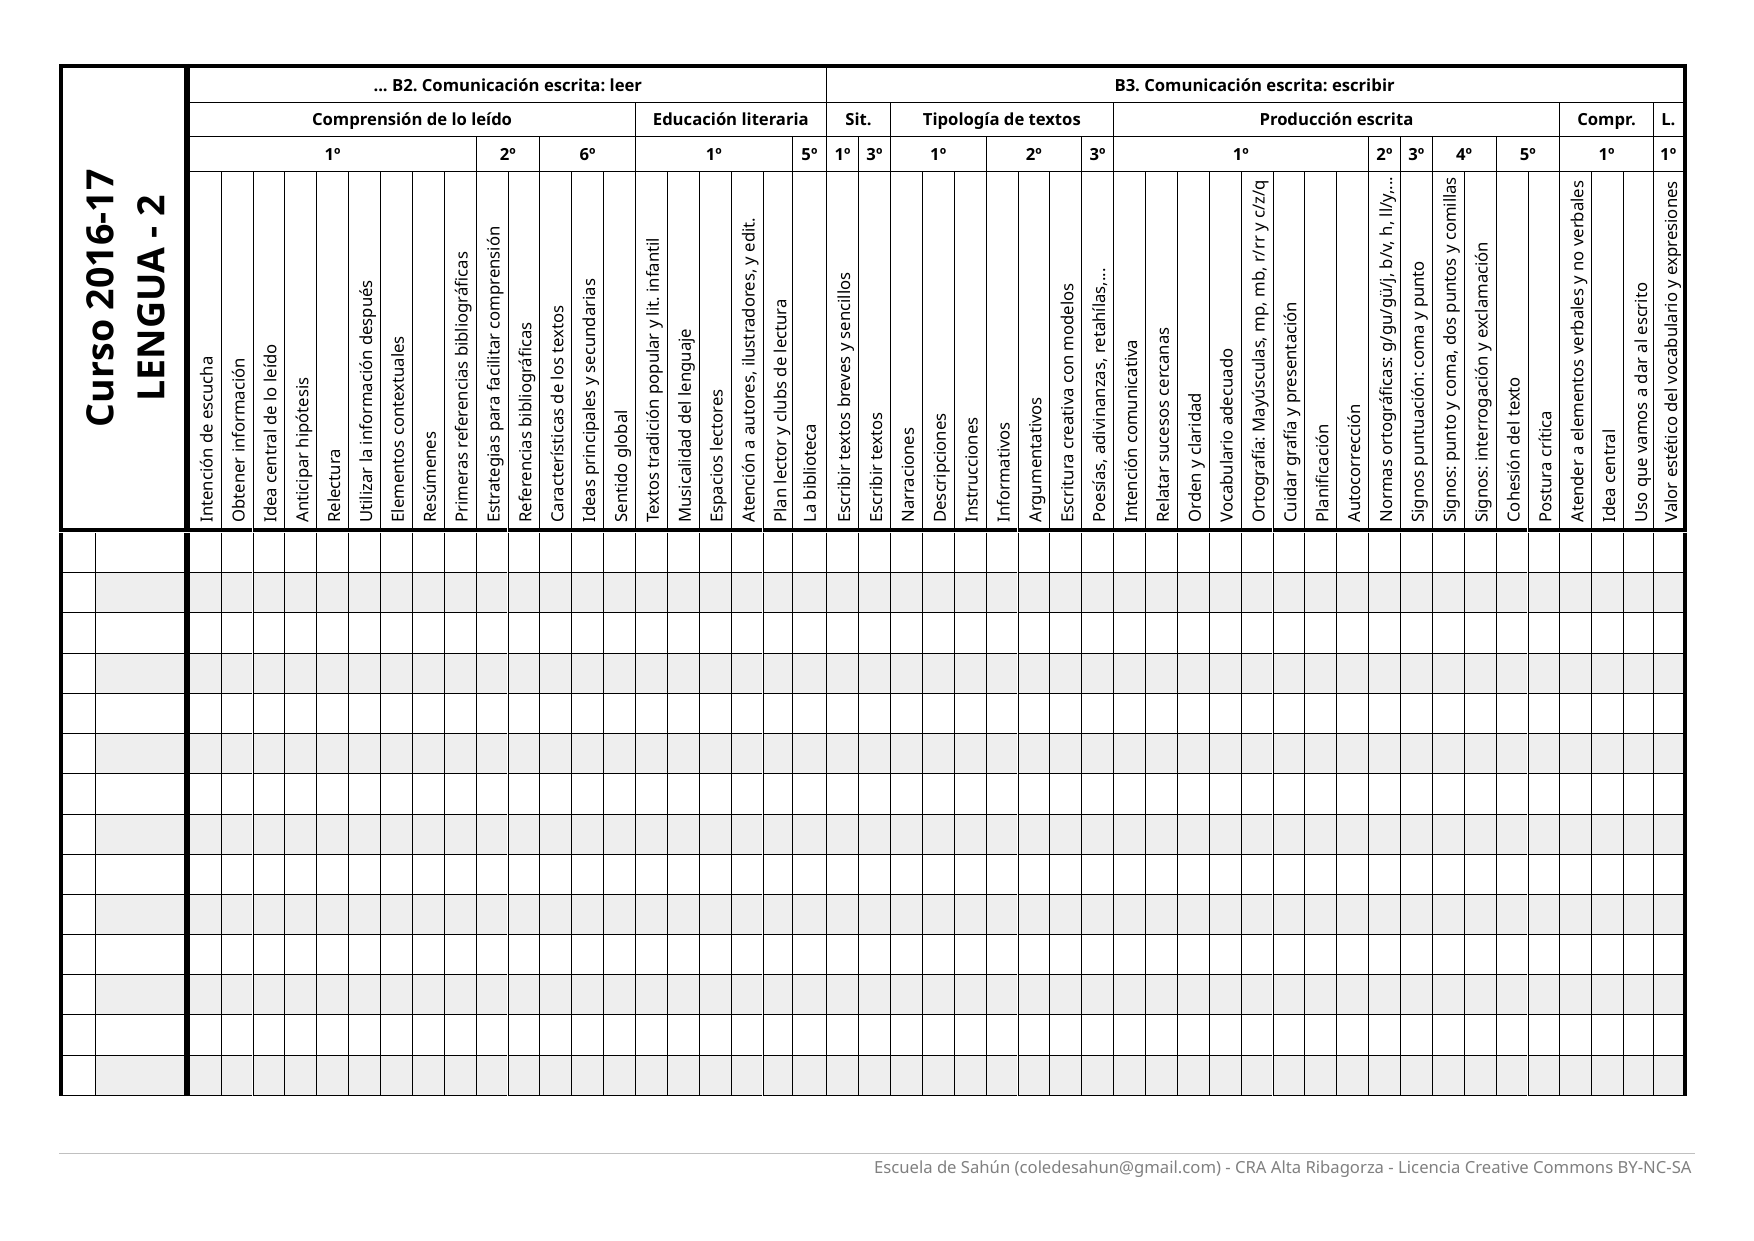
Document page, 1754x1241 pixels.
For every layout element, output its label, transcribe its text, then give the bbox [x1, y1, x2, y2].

table_cell [604, 774, 635, 814]
table_cell [222, 533, 252, 572]
table_cell Planificación [1305, 172, 1336, 528]
table_cell [1146, 935, 1177, 974]
table_cell [1210, 1056, 1241, 1095]
table_cell [827, 734, 858, 773]
table_cell [1274, 855, 1304, 894]
table_cell [668, 533, 699, 572]
table_cell [732, 935, 762, 974]
table_cell [1529, 1056, 1559, 1095]
table_cell [63, 734, 95, 773]
table_cell [1082, 694, 1113, 733]
table_cell [96, 774, 184, 814]
table_cell [477, 1015, 507, 1055]
table_cell Educación literaria [636, 103, 826, 136]
table_cell [1560, 613, 1591, 653]
table_cell [540, 533, 571, 572]
table_cell [1465, 694, 1496, 733]
table_cell [540, 975, 571, 1014]
table_cell [793, 533, 826, 572]
table_cell [891, 935, 922, 974]
table_cell [413, 815, 444, 854]
table_cell [1337, 1056, 1368, 1095]
table_cell [1654, 1015, 1683, 1055]
table_cell [1529, 774, 1559, 814]
table_cell [349, 774, 380, 814]
table_cell [827, 895, 858, 934]
table_cell [381, 815, 412, 854]
table_cell [509, 654, 539, 693]
table_cell [1465, 895, 1496, 934]
table_cell [285, 1056, 316, 1095]
table_cell [732, 774, 762, 814]
table_cell [1178, 1015, 1209, 1055]
table_cell [96, 1056, 184, 1095]
table_cell [1210, 533, 1241, 572]
table_cell [254, 734, 284, 773]
table_cell [445, 1015, 476, 1055]
table_header Curso 2016-17 LENGUA - 2 [63, 68, 184, 528]
table_cell [1305, 774, 1336, 814]
table_cell [859, 654, 890, 693]
table_cell [1529, 533, 1559, 572]
table_cell [1592, 734, 1623, 773]
table_cell [1401, 533, 1432, 572]
table_cell [859, 573, 890, 612]
table_cell [1369, 975, 1400, 1014]
table_cell [636, 935, 667, 974]
table_cell [1050, 774, 1081, 814]
table_cell [317, 734, 348, 773]
table_cell [381, 533, 412, 572]
table_cell [1624, 613, 1653, 653]
table_cell [1624, 975, 1653, 1014]
table_cell Sentido global [604, 172, 635, 528]
table_cell [254, 573, 284, 612]
table_cell [1274, 935, 1304, 974]
table_cell [923, 935, 954, 974]
table_cell [891, 613, 922, 653]
table_cell 3º [1082, 137, 1113, 171]
table_cell 6º [540, 137, 635, 171]
table_cell [190, 1056, 221, 1095]
table_cell Plan lector y clubs de lectura [764, 172, 792, 528]
table_cell [190, 613, 221, 653]
table_cell Ortografía: Mayúsculas, mp, mb, r/rr y c/z/q [1242, 172, 1272, 528]
table_cell [445, 654, 476, 693]
table_cell [509, 774, 539, 814]
table_cell [1401, 613, 1432, 653]
table_cell [1465, 935, 1496, 974]
table_cell [63, 815, 95, 854]
table_cell Producción escrita [1114, 103, 1559, 136]
table_cell [96, 694, 184, 733]
table_cell [987, 815, 1017, 854]
table_cell [1401, 815, 1432, 854]
table_cell [190, 855, 221, 894]
table_cell [509, 815, 539, 854]
table_cell [1242, 694, 1272, 733]
table_cell [1082, 895, 1113, 934]
table_cell [827, 533, 858, 572]
table_cell [285, 533, 316, 572]
table_cell [1274, 1015, 1304, 1055]
table_cell [349, 1015, 380, 1055]
table_cell [1497, 734, 1527, 773]
table_cell Tipología de textos [891, 103, 1113, 136]
table_cell [1401, 774, 1432, 814]
table_cell [1560, 774, 1591, 814]
table_cell [1497, 815, 1527, 854]
table_cell L. [1654, 103, 1683, 136]
table_cell [636, 855, 667, 894]
table_cell [1401, 573, 1432, 612]
table_cell [793, 975, 826, 1014]
table_cell [923, 613, 954, 653]
table_cell [827, 855, 858, 894]
table_cell [1305, 694, 1336, 733]
table_cell [572, 613, 603, 653]
table_cell [1210, 815, 1241, 854]
table_cell [1497, 1056, 1527, 1095]
table_cell [732, 573, 762, 612]
table_cell [604, 895, 635, 934]
table_cell [923, 654, 954, 693]
table_cell [793, 573, 826, 612]
table_cell [1178, 613, 1209, 653]
table_cell 1º [827, 137, 858, 171]
table_cell [254, 935, 284, 974]
table_cell [732, 855, 762, 894]
table_cell Compr. [1560, 103, 1653, 136]
table_cell [509, 694, 539, 733]
table_cell [349, 1056, 380, 1095]
table_cell 1º [1654, 137, 1683, 171]
table_cell 2º [987, 137, 1081, 171]
table_cell [1401, 855, 1432, 894]
table_cell [859, 694, 890, 733]
table_cell [1050, 1015, 1081, 1055]
table_cell [63, 613, 95, 653]
table_cell [1019, 975, 1049, 1014]
table_cell [732, 654, 762, 693]
table_cell [987, 533, 1017, 572]
table_cell [1305, 533, 1336, 572]
table_cell [1337, 774, 1368, 814]
table_cell [764, 734, 792, 773]
table_cell [1050, 855, 1081, 894]
table_cell [1592, 573, 1623, 612]
table_cell [827, 1015, 858, 1055]
table_cell Intención comunicativa [1114, 172, 1145, 528]
table_cell [1433, 734, 1464, 773]
table_cell [636, 975, 667, 1014]
table_cell [1654, 895, 1683, 934]
table_cell [96, 935, 184, 974]
table_cell [955, 1056, 986, 1095]
table_cell [1114, 975, 1145, 1014]
table_cell [1433, 654, 1464, 693]
table_cell [923, 815, 954, 854]
table_cell [827, 613, 858, 653]
table_cell [923, 895, 954, 934]
table_cell [1019, 1056, 1049, 1095]
table_cell [477, 774, 507, 814]
table_cell 4º [1433, 137, 1496, 171]
table_cell [63, 935, 95, 974]
table_cell [700, 734, 731, 773]
table_cell [1019, 895, 1049, 934]
table_cell [413, 533, 444, 572]
table_cell [1654, 573, 1683, 612]
table_cell [254, 694, 284, 733]
table_cell [987, 654, 1017, 693]
table_cell [1592, 533, 1623, 572]
table_cell [1210, 855, 1241, 894]
table_cell [891, 694, 922, 733]
table_cell [1654, 1056, 1683, 1095]
table_cell [1624, 815, 1653, 854]
table_cell [793, 654, 826, 693]
table_cell [1433, 1056, 1464, 1095]
table_cell [1019, 613, 1049, 653]
table_cell Valor estético del vocabulario y expresiones [1654, 172, 1683, 528]
table_cell [285, 654, 316, 693]
table_cell [700, 855, 731, 894]
table_cell [793, 935, 826, 974]
table_cell [1082, 1056, 1113, 1095]
table_cell [859, 895, 890, 934]
table_cell [764, 935, 792, 974]
table_cell [1146, 613, 1177, 653]
table_cell [636, 613, 667, 653]
table_cell [1178, 573, 1209, 612]
table_cell [317, 774, 348, 814]
table_cell [955, 815, 986, 854]
table_cell [1369, 573, 1400, 612]
table_cell [1560, 815, 1591, 854]
table_cell [668, 734, 699, 773]
table_cell [222, 573, 252, 612]
table_cell [1654, 935, 1683, 974]
table_cell [572, 895, 603, 934]
table_cell [1274, 895, 1304, 934]
table_cell [1242, 1056, 1272, 1095]
table_cell [1305, 895, 1336, 934]
table_cell [827, 975, 858, 1014]
table_cell [1274, 533, 1304, 572]
table_cell [1369, 774, 1400, 814]
table_cell [1433, 613, 1464, 653]
table_cell [63, 654, 95, 693]
table_cell [1497, 533, 1527, 572]
table_cell [1146, 654, 1177, 693]
table_cell [955, 694, 986, 733]
table_cell [859, 1056, 890, 1095]
table_cell Comprensión de lo leído [190, 103, 635, 136]
table_cell Signos puntuación: coma y punto [1401, 172, 1432, 528]
table_cell [1497, 694, 1527, 733]
table_cell [190, 654, 221, 693]
table_cell [891, 1056, 922, 1095]
table_cell [923, 1015, 954, 1055]
table_cell [636, 694, 667, 733]
table_cell [190, 734, 221, 773]
table_cell Cohesión del texto [1497, 172, 1527, 528]
table_cell [1050, 613, 1081, 653]
table_cell [1178, 694, 1209, 733]
table_cell [1624, 694, 1653, 733]
table_cell [63, 975, 95, 1014]
table_cell [668, 935, 699, 974]
table_cell [1114, 815, 1145, 854]
table_cell [285, 573, 316, 612]
table_cell 1º [190, 137, 476, 171]
table_cell [1242, 613, 1272, 653]
table_cell [732, 734, 762, 773]
table_cell [254, 533, 284, 572]
table_cell [1337, 975, 1368, 1014]
table_cell [572, 1015, 603, 1055]
table_cell [413, 975, 444, 1014]
table_cell [700, 613, 731, 653]
table_cell [1178, 815, 1209, 854]
table_cell Textos tradición popular y lit. infantil [636, 172, 667, 528]
table_cell [1242, 935, 1272, 974]
table_cell 2º [1369, 137, 1400, 171]
table_cell [445, 533, 476, 572]
table_cell [445, 1056, 476, 1095]
table_cell [63, 774, 95, 814]
table_cell [891, 975, 922, 1014]
table_cell [827, 654, 858, 693]
table_cell [1369, 613, 1400, 653]
table_cell [1274, 613, 1304, 653]
table_cell [1560, 935, 1591, 974]
table_cell [254, 774, 284, 814]
table_cell [859, 613, 890, 653]
table_cell [604, 533, 635, 572]
table_cell [1654, 975, 1683, 1014]
table_cell [445, 935, 476, 974]
table_cell [1050, 935, 1081, 974]
table_cell [1529, 654, 1559, 693]
table_cell [1497, 573, 1527, 612]
table_cell Orden y claridad [1178, 172, 1209, 528]
table_cell [923, 533, 954, 572]
table_cell [1369, 654, 1400, 693]
table_cell [1146, 815, 1177, 854]
table_cell [317, 573, 348, 612]
table_cell [1050, 1056, 1081, 1095]
table_cell Espacios lectores [700, 172, 731, 528]
table_cell [955, 935, 986, 974]
table_cell [1305, 613, 1336, 653]
table_cell [891, 1015, 922, 1055]
table_cell [1529, 935, 1559, 974]
table_cell [572, 935, 603, 974]
table_cell [254, 815, 284, 854]
table_cell [381, 774, 412, 814]
table_cell [1114, 935, 1145, 974]
table_cell [1529, 1015, 1559, 1055]
table_cell [572, 734, 603, 773]
table_cell [700, 654, 731, 693]
table_cell [636, 533, 667, 572]
table_cell [1401, 694, 1432, 733]
table_cell [636, 573, 667, 612]
table_cell Relatar sucesos cercanas [1146, 172, 1177, 528]
table_cell [96, 734, 184, 773]
table_cell [1433, 774, 1464, 814]
table_cell [636, 895, 667, 934]
table_cell [827, 935, 858, 974]
table_cell [1082, 774, 1113, 814]
table_cell [987, 1015, 1017, 1055]
table_cell [572, 855, 603, 894]
table_cell [1497, 855, 1527, 894]
table_cell [349, 895, 380, 934]
table_cell [1082, 855, 1113, 894]
table_cell [1146, 533, 1177, 572]
table_cell [1274, 694, 1304, 733]
table_cell [1178, 734, 1209, 773]
table_cell [1465, 1056, 1496, 1095]
table_cell [1114, 694, 1145, 733]
table_cell [955, 855, 986, 894]
table_cell Utilizar la información después [349, 172, 380, 528]
table_cell [891, 734, 922, 773]
table_cell [1178, 533, 1209, 572]
table_cell Signos: interrogación y exclamación [1465, 172, 1496, 528]
table_cell [1337, 935, 1368, 974]
table_cell [285, 613, 316, 653]
table_cell [317, 654, 348, 693]
table_cell [1082, 654, 1113, 693]
table_cell [1529, 734, 1559, 773]
table_cell [1019, 774, 1049, 814]
table_cell Idea central [1592, 172, 1623, 528]
table_cell [764, 815, 792, 854]
table_cell Escribir textos breves y sencillos [827, 172, 858, 528]
table_cell [1274, 654, 1304, 693]
table_cell [1560, 734, 1591, 773]
table_cell [955, 734, 986, 773]
table_cell [1114, 533, 1145, 572]
table_cell [317, 1015, 348, 1055]
table_cell [509, 573, 539, 612]
table_cell [63, 533, 95, 572]
table_cell [955, 613, 986, 653]
table_cell [955, 895, 986, 934]
table_cell [1305, 1015, 1336, 1055]
table_cell [793, 774, 826, 814]
table_cell [732, 1015, 762, 1055]
table_cell [1178, 895, 1209, 934]
table_cell [445, 613, 476, 653]
table_cell [445, 855, 476, 894]
table_cell Autocorrección [1337, 172, 1368, 528]
table_cell [1337, 654, 1368, 693]
table_cell [1019, 935, 1049, 974]
table_cell [1114, 855, 1145, 894]
table_cell [764, 654, 792, 693]
table_cell [1337, 895, 1368, 934]
table_cell [668, 1056, 699, 1095]
table_cell [1050, 895, 1081, 934]
table_cell [349, 855, 380, 894]
table_cell [732, 975, 762, 1014]
table_cell [1146, 975, 1177, 1014]
table_cell [668, 694, 699, 733]
table_cell [764, 1015, 792, 1055]
table_cell [1592, 1015, 1623, 1055]
table_cell [764, 774, 792, 814]
table_cell [1082, 1015, 1113, 1055]
table_cell [477, 533, 507, 572]
table_cell [317, 935, 348, 974]
table_cell [604, 654, 635, 693]
table_cell [700, 573, 731, 612]
table_cell [1305, 734, 1336, 773]
table_cell [1114, 613, 1145, 653]
table_cell [1624, 935, 1653, 974]
table_cell [509, 1056, 539, 1095]
table_cell [1337, 734, 1368, 773]
table_cell [1592, 815, 1623, 854]
table_cell [1529, 895, 1559, 934]
table_cell [1369, 935, 1400, 974]
table_cell [477, 694, 507, 733]
table_cell [1082, 975, 1113, 1014]
table_cell [285, 815, 316, 854]
table_cell [764, 613, 792, 653]
table_cell [349, 573, 380, 612]
table_cell [668, 895, 699, 934]
table_cell [1592, 774, 1623, 814]
table_cell [827, 815, 858, 854]
table_cell [700, 533, 731, 572]
table_cell [668, 975, 699, 1014]
table_cell 5º [793, 137, 826, 171]
table_cell [477, 935, 507, 974]
table_cell [1654, 774, 1683, 814]
table_cell [1433, 935, 1464, 974]
table_cell [222, 1015, 252, 1055]
table_cell [222, 774, 252, 814]
table_cell [1401, 1056, 1432, 1095]
table_cell [413, 895, 444, 934]
table_cell [1624, 573, 1653, 612]
table_cell [317, 613, 348, 653]
table_cell [254, 855, 284, 894]
table_cell [891, 533, 922, 572]
table_cell [1242, 975, 1272, 1014]
table_cell [987, 734, 1017, 773]
table_cell [636, 1015, 667, 1055]
table_cell [413, 613, 444, 653]
table_cell [254, 654, 284, 693]
table_cell [96, 855, 184, 894]
table_cell [1242, 734, 1272, 773]
table_cell [923, 573, 954, 612]
table_cell Atención a autores, ilustradores, y edit. [732, 172, 762, 528]
table_cell [1433, 573, 1464, 612]
table_cell [349, 935, 380, 974]
table_cell 1º [636, 137, 792, 171]
table_cell [793, 613, 826, 653]
table_cell [1210, 975, 1241, 1014]
table_cell [190, 573, 221, 612]
table_cell Características de los textos [540, 172, 571, 528]
table_cell [955, 975, 986, 1014]
table_cell [190, 533, 221, 572]
table_cell [317, 694, 348, 733]
table_header B3. Comunicación escrita: escribir [827, 68, 1683, 102]
table_cell [1305, 935, 1336, 974]
table_cell [1497, 774, 1527, 814]
table_cell Estrategias para facilitar comprensión [477, 172, 507, 528]
table_cell [987, 895, 1017, 934]
table_cell [1529, 815, 1559, 854]
table_cell 3º [1401, 137, 1432, 171]
table_cell [1305, 975, 1336, 1014]
table_cell [1465, 855, 1496, 894]
table_cell [700, 1056, 731, 1095]
table_cell [1082, 573, 1113, 612]
table_cell [1369, 694, 1400, 733]
table_cell [891, 573, 922, 612]
table_cell [1210, 774, 1241, 814]
table_cell [96, 1015, 184, 1055]
table_cell [1654, 734, 1683, 773]
table_cell [1178, 654, 1209, 693]
table_cell [1401, 895, 1432, 934]
table_cell [1592, 935, 1623, 974]
table_cell [1050, 573, 1081, 612]
table_cell [96, 533, 184, 572]
table_cell [349, 654, 380, 693]
table_cell [1337, 533, 1368, 572]
table_cell [732, 694, 762, 733]
table_cell [63, 694, 95, 733]
table_cell [1560, 654, 1591, 693]
table_cell [1146, 734, 1177, 773]
table_cell [285, 975, 316, 1014]
table_cell [96, 815, 184, 854]
table_cell [955, 573, 986, 612]
table_cell [636, 734, 667, 773]
table_cell [604, 613, 635, 653]
table_cell [1465, 533, 1496, 572]
table_cell [349, 533, 380, 572]
table_cell [1592, 694, 1623, 733]
table_cell [668, 855, 699, 894]
table_cell [700, 895, 731, 934]
table_cell [1337, 694, 1368, 733]
table_cell [1210, 1015, 1241, 1055]
table_cell [668, 654, 699, 693]
table_cell [1560, 533, 1591, 572]
table_cell [413, 654, 444, 693]
table_cell [540, 774, 571, 814]
table_cell Informativos [987, 172, 1017, 528]
table_cell [1465, 734, 1496, 773]
table_cell [413, 774, 444, 814]
table_cell [1465, 815, 1496, 854]
table_cell [1019, 533, 1049, 572]
table_cell [381, 573, 412, 612]
table_cell Atender a elementos verbales y no verbales [1560, 172, 1591, 528]
table_cell [1146, 694, 1177, 733]
table_cell [987, 613, 1017, 653]
table_cell [1050, 975, 1081, 1014]
table_cell [1369, 533, 1400, 572]
table_cell Instrucciones [955, 172, 986, 528]
table_cell [1337, 1015, 1368, 1055]
table_cell [955, 654, 986, 693]
table_cell [1050, 815, 1081, 854]
table_cell [445, 694, 476, 733]
table_cell [1401, 1015, 1432, 1055]
table_cell [1592, 613, 1623, 653]
table_cell [1082, 815, 1113, 854]
table_cell [1465, 654, 1496, 693]
table_cell [732, 815, 762, 854]
table_cell Sit. [827, 103, 890, 136]
table_cell [923, 774, 954, 814]
table_cell [1497, 975, 1527, 1014]
table_cell [477, 734, 507, 773]
table_cell [1274, 815, 1304, 854]
table_cell Postura crítica [1529, 172, 1559, 528]
table_cell [285, 774, 316, 814]
table_cell [793, 734, 826, 773]
table_cell [636, 654, 667, 693]
table_cell Relectura [317, 172, 348, 528]
table_cell [63, 895, 95, 934]
table_cell [190, 1015, 221, 1055]
table_cell [1274, 975, 1304, 1014]
table_cell [349, 734, 380, 773]
table_cell [1178, 855, 1209, 894]
table_cell [1082, 613, 1113, 653]
table_cell [1050, 654, 1081, 693]
table_cell [1337, 815, 1368, 854]
table_cell [1210, 935, 1241, 974]
table_cell [604, 815, 635, 854]
table_cell [445, 895, 476, 934]
table_cell [381, 975, 412, 1014]
table_cell [63, 1056, 95, 1095]
table_cell [764, 573, 792, 612]
table_cell [700, 774, 731, 814]
table_cell [477, 855, 507, 894]
table_cell [317, 855, 348, 894]
table_cell [891, 855, 922, 894]
table_cell [859, 774, 890, 814]
table_cell [859, 935, 890, 974]
table_cell [1369, 1056, 1400, 1095]
table_cell [222, 694, 252, 733]
table_cell [1114, 654, 1145, 693]
table_cell Ideas principales y secundarias [572, 172, 603, 528]
table_cell [285, 855, 316, 894]
table_cell [381, 734, 412, 773]
table_cell [540, 694, 571, 733]
table_cell Resúmenes [413, 172, 444, 528]
table_cell [955, 774, 986, 814]
table_cell [923, 694, 954, 733]
table_cell [700, 935, 731, 974]
table_cell [1433, 694, 1464, 733]
table_cell [859, 1015, 890, 1055]
table_cell [1242, 895, 1272, 934]
table_cell [222, 935, 252, 974]
table_cell [1274, 734, 1304, 773]
table_cell Idea central de lo leído [254, 172, 284, 528]
table_cell [413, 935, 444, 974]
table_cell [572, 1056, 603, 1095]
table_cell [1465, 975, 1496, 1014]
table_cell [254, 895, 284, 934]
table_cell [540, 573, 571, 612]
table_cell [349, 694, 380, 733]
table_cell [1242, 654, 1272, 693]
table_cell [317, 975, 348, 1014]
table_cell 1º [891, 137, 986, 171]
table_cell [222, 855, 252, 894]
table_cell [222, 1056, 252, 1095]
table_cell [1592, 855, 1623, 894]
table_cell Elementos contextuales [381, 172, 412, 528]
table_cell [604, 975, 635, 1014]
table_cell [381, 1056, 412, 1095]
table_cell [1624, 654, 1653, 693]
table_cell [477, 654, 507, 693]
table_cell [987, 935, 1017, 974]
table_cell [445, 975, 476, 1014]
table_cell [1019, 654, 1049, 693]
table_cell [1305, 815, 1336, 854]
table_cell [891, 815, 922, 854]
table_cell [540, 855, 571, 894]
table_cell 5º [1497, 137, 1559, 171]
table_cell [1529, 694, 1559, 733]
table_cell [381, 855, 412, 894]
table_cell Normas ortográficas: g/gu/gü/j, b/v, h, ll/y,... [1369, 172, 1400, 528]
table_cell [222, 654, 252, 693]
table_cell [1210, 694, 1241, 733]
table_cell [190, 774, 221, 814]
table_cell [923, 855, 954, 894]
table_cell [285, 694, 316, 733]
table_cell [1529, 855, 1559, 894]
table_cell [190, 815, 221, 854]
table_cell 1º [1114, 137, 1368, 171]
table_cell [509, 935, 539, 974]
table_cell [1401, 975, 1432, 1014]
table_cell [1114, 1056, 1145, 1095]
table_cell [1592, 975, 1623, 1014]
table_cell Musicalidad del lenguaje [668, 172, 699, 528]
table_cell [1560, 694, 1591, 733]
table_cell [987, 975, 1017, 1014]
table_cell [509, 975, 539, 1014]
table_cell [1433, 815, 1464, 854]
table_cell [1114, 1015, 1145, 1055]
table_cell [955, 1015, 986, 1055]
table_cell Vocabulario adecuado [1210, 172, 1241, 528]
table_header ... B2. Comunicación escrita: leer [190, 68, 826, 102]
table_cell [445, 573, 476, 612]
table_cell [1624, 734, 1653, 773]
table_cell [604, 855, 635, 894]
table_cell Cuidar grafía y presentación [1274, 172, 1304, 528]
table_cell [1019, 1015, 1049, 1055]
table_cell Intención de escucha [190, 172, 221, 528]
table_cell Escritura creativa con modelos [1050, 172, 1081, 528]
table_cell [668, 613, 699, 653]
table_cell [1369, 815, 1400, 854]
table_cell [1465, 613, 1496, 653]
table_cell [317, 533, 348, 572]
table_cell [1146, 573, 1177, 612]
table_cell [190, 694, 221, 733]
table_cell [987, 694, 1017, 733]
table_cell [1242, 855, 1272, 894]
table_cell 1º [1560, 137, 1653, 171]
table_cell [827, 573, 858, 612]
table_cell [1592, 654, 1623, 693]
table_cell [1592, 1056, 1623, 1095]
table_cell [1560, 855, 1591, 894]
table_cell [477, 975, 507, 1014]
table_cell [540, 1056, 571, 1095]
table_cell [381, 935, 412, 974]
table_cell [540, 895, 571, 934]
table_cell [1369, 895, 1400, 934]
table_cell [1274, 1056, 1304, 1095]
table_cell [1178, 774, 1209, 814]
table_cell [1114, 734, 1145, 773]
table_cell [859, 533, 890, 572]
table_cell [381, 613, 412, 653]
table_cell [1560, 1056, 1591, 1095]
table_cell [96, 613, 184, 653]
table_cell Narraciones [891, 172, 922, 528]
table_cell [987, 855, 1017, 894]
table_cell [859, 734, 890, 773]
table_cell La biblioteca [793, 172, 826, 528]
table_cell [349, 815, 380, 854]
table_cell [1019, 855, 1049, 894]
table_cell [793, 815, 826, 854]
table_cell [540, 815, 571, 854]
table_cell [1624, 895, 1653, 934]
table_cell [1146, 774, 1177, 814]
table_cell [190, 895, 221, 934]
table_cell [1178, 935, 1209, 974]
table_cell [668, 774, 699, 814]
table_cell Uso que vamos a dar al escrito [1624, 172, 1653, 528]
table_cell [923, 1056, 954, 1095]
table_cell [793, 895, 826, 934]
table_cell [254, 975, 284, 1014]
table_cell [1146, 895, 1177, 934]
table_cell [1624, 855, 1653, 894]
table_cell [1624, 1056, 1653, 1095]
table_cell [1019, 694, 1049, 733]
table_cell [1114, 895, 1145, 934]
table_cell [1114, 573, 1145, 612]
table_cell [1497, 654, 1527, 693]
table_cell [732, 1056, 762, 1095]
table_cell [859, 855, 890, 894]
table_cell [987, 774, 1017, 814]
table_cell [604, 734, 635, 773]
table_cell [96, 975, 184, 1014]
table_cell Descripciones [923, 172, 954, 528]
table_cell [891, 895, 922, 934]
table_cell [1433, 1015, 1464, 1055]
table_cell [1465, 774, 1496, 814]
table_cell [1654, 613, 1683, 653]
table_cell [1210, 573, 1241, 612]
table_cell [1050, 694, 1081, 733]
table_cell [793, 694, 826, 733]
table_cell Referencias bibliográficas [509, 172, 539, 528]
table_cell Signos: punto y coma, dos puntos y comillas [1433, 172, 1464, 528]
table_cell [1465, 1015, 1496, 1055]
table_cell [1210, 613, 1241, 653]
table_cell [891, 654, 922, 693]
table_cell [1242, 533, 1272, 572]
table_cell [1146, 1015, 1177, 1055]
table_cell [540, 1015, 571, 1055]
table_cell [1560, 573, 1591, 612]
table_cell [1624, 533, 1653, 572]
table_cell [1529, 573, 1559, 612]
table_cell [604, 935, 635, 974]
table_cell Obtener información [222, 172, 252, 528]
table_cell [96, 654, 184, 693]
table_cell [222, 815, 252, 854]
table_cell [859, 815, 890, 854]
table_cell [1401, 654, 1432, 693]
table_cell [572, 654, 603, 693]
table_cell [1654, 815, 1683, 854]
table_cell [1050, 734, 1081, 773]
table_cell [1433, 895, 1464, 934]
table_cell [63, 573, 95, 612]
table_cell [923, 975, 954, 1014]
table_cell [477, 1056, 507, 1095]
table_cell [700, 815, 731, 854]
table_cell [572, 774, 603, 814]
table_cell [1654, 654, 1683, 693]
table_cell [1082, 935, 1113, 974]
table_cell [891, 774, 922, 814]
table_cell [1560, 975, 1591, 1014]
table_cell [1401, 935, 1432, 974]
table_cell [1274, 573, 1304, 612]
table_cell [1433, 975, 1464, 1014]
table_cell [540, 654, 571, 693]
table_cell [987, 1056, 1017, 1095]
table_cell [349, 613, 380, 653]
table_cell [793, 855, 826, 894]
table_cell [1019, 573, 1049, 612]
table_cell [254, 1015, 284, 1055]
table_cell [793, 1056, 826, 1095]
table_cell [1654, 694, 1683, 733]
table_cell [222, 613, 252, 653]
table_cell [1433, 855, 1464, 894]
table_cell [668, 1015, 699, 1055]
table_cell [1242, 774, 1272, 814]
table_cell [509, 855, 539, 894]
table_cell [1624, 774, 1653, 814]
table_cell [63, 1015, 95, 1055]
table_cell [668, 815, 699, 854]
table_cell [477, 613, 507, 653]
table_cell [222, 734, 252, 773]
table_cell [317, 895, 348, 934]
table_cell [540, 734, 571, 773]
table_cell [1369, 1015, 1400, 1055]
table_cell [285, 734, 316, 773]
table_cell [764, 1056, 792, 1095]
table_cell [222, 895, 252, 934]
table_cell [1146, 855, 1177, 894]
table_cell [1178, 975, 1209, 1014]
table_cell [1242, 1015, 1272, 1055]
table_cell [254, 1056, 284, 1095]
table_cell 2º [477, 137, 539, 171]
table_cell [1305, 654, 1336, 693]
table_cell [764, 855, 792, 894]
table_cell [413, 855, 444, 894]
table_cell [764, 533, 792, 572]
table_cell [1146, 1056, 1177, 1095]
table_cell [604, 1015, 635, 1055]
table_cell [413, 573, 444, 612]
table_cell [254, 613, 284, 653]
table_cell Argumentativos [1019, 172, 1049, 528]
table_cell [923, 734, 954, 773]
table_cell [1305, 855, 1336, 894]
table_cell [1019, 734, 1049, 773]
table_cell [764, 895, 792, 934]
table_cell [1114, 774, 1145, 814]
table_cell [636, 774, 667, 814]
table_cell [96, 895, 184, 934]
table_cell [1305, 1056, 1336, 1095]
table_cell [572, 573, 603, 612]
table_cell [1654, 855, 1683, 894]
table_cell [413, 694, 444, 733]
table_cell [285, 895, 316, 934]
table_cell [509, 533, 539, 572]
table_cell [572, 975, 603, 1014]
table_cell [1082, 533, 1113, 572]
table_cell [509, 1015, 539, 1055]
table_cell [1592, 895, 1623, 934]
table_cell [413, 734, 444, 773]
table_cell [477, 895, 507, 934]
table_cell [381, 694, 412, 733]
table_cell [827, 774, 858, 814]
table_cell [1529, 975, 1559, 1014]
table_cell [190, 975, 221, 1014]
table_cell [1082, 734, 1113, 773]
table_cell [1242, 573, 1272, 612]
table_cell [1433, 533, 1464, 572]
table_cell [636, 815, 667, 854]
table_cell [477, 573, 507, 612]
table_cell [732, 895, 762, 934]
table_cell [509, 734, 539, 773]
table_cell [1624, 1015, 1653, 1055]
table_cell [381, 1015, 412, 1055]
table_cell [827, 1056, 858, 1095]
table_cell Primeras referencias bibliográficas [445, 172, 476, 528]
table_cell [540, 935, 571, 974]
table_cell [413, 1056, 444, 1095]
table_cell [285, 1015, 316, 1055]
table_cell [1560, 895, 1591, 934]
table_cell [381, 654, 412, 693]
table_cell [764, 694, 792, 733]
table_cell Escribir textos [859, 172, 890, 528]
table_cell [509, 895, 539, 934]
table_cell [1465, 573, 1496, 612]
table_cell [572, 815, 603, 854]
table_cell [285, 935, 316, 974]
table_cell [1337, 855, 1368, 894]
table_cell [987, 573, 1017, 612]
table_cell [222, 975, 252, 1014]
table_cell [96, 573, 184, 612]
table_cell [1178, 1056, 1209, 1095]
table_cell [732, 533, 762, 572]
table_cell [668, 573, 699, 612]
table_cell [1210, 734, 1241, 773]
table_cell [1654, 533, 1683, 572]
table_cell [349, 975, 380, 1014]
table_cell [1210, 895, 1241, 934]
table_cell [445, 774, 476, 814]
table_cell [1337, 573, 1368, 612]
table_cell [413, 1015, 444, 1055]
table_cell Anticipar hipótesis [285, 172, 316, 528]
table_cell [572, 533, 603, 572]
table_cell [1497, 613, 1527, 653]
table_cell [700, 975, 731, 1014]
table_cell [604, 694, 635, 733]
table_cell [1497, 895, 1527, 934]
table_cell [700, 1015, 731, 1055]
table_cell [827, 694, 858, 733]
table_cell [572, 694, 603, 733]
table_cell 3º [859, 137, 890, 171]
table_cell [700, 694, 731, 733]
table_cell [1242, 815, 1272, 854]
table_cell [477, 815, 507, 854]
table_cell [190, 935, 221, 974]
table_cell [63, 855, 95, 894]
table_cell [636, 1056, 667, 1095]
table_cell [1529, 613, 1559, 653]
table_cell [317, 1056, 348, 1095]
table_cell [1497, 1015, 1527, 1055]
table_cell [764, 975, 792, 1014]
table_cell [540, 613, 571, 653]
table_cell [793, 1015, 826, 1055]
table_cell [1401, 734, 1432, 773]
table_cell [604, 573, 635, 612]
table_cell [955, 533, 986, 572]
table_cell [1337, 613, 1368, 653]
table_cell Poesías, adivinanzas, retahílas,... [1082, 172, 1113, 528]
table_cell [381, 895, 412, 934]
table_cell [1050, 533, 1081, 572]
table_cell [1369, 734, 1400, 773]
table_cell [509, 613, 539, 653]
table_cell [317, 815, 348, 854]
table_cell [1560, 1015, 1591, 1055]
table_cell [1210, 654, 1241, 693]
table_cell [1369, 855, 1400, 894]
table_cell [604, 1056, 635, 1095]
table_cell [1019, 815, 1049, 854]
table_cell [1274, 774, 1304, 814]
table_cell [445, 734, 476, 773]
table_cell [1497, 935, 1527, 974]
table_cell [732, 613, 762, 653]
table_cell [1305, 573, 1336, 612]
table_cell [859, 975, 890, 1014]
table_cell [445, 815, 476, 854]
